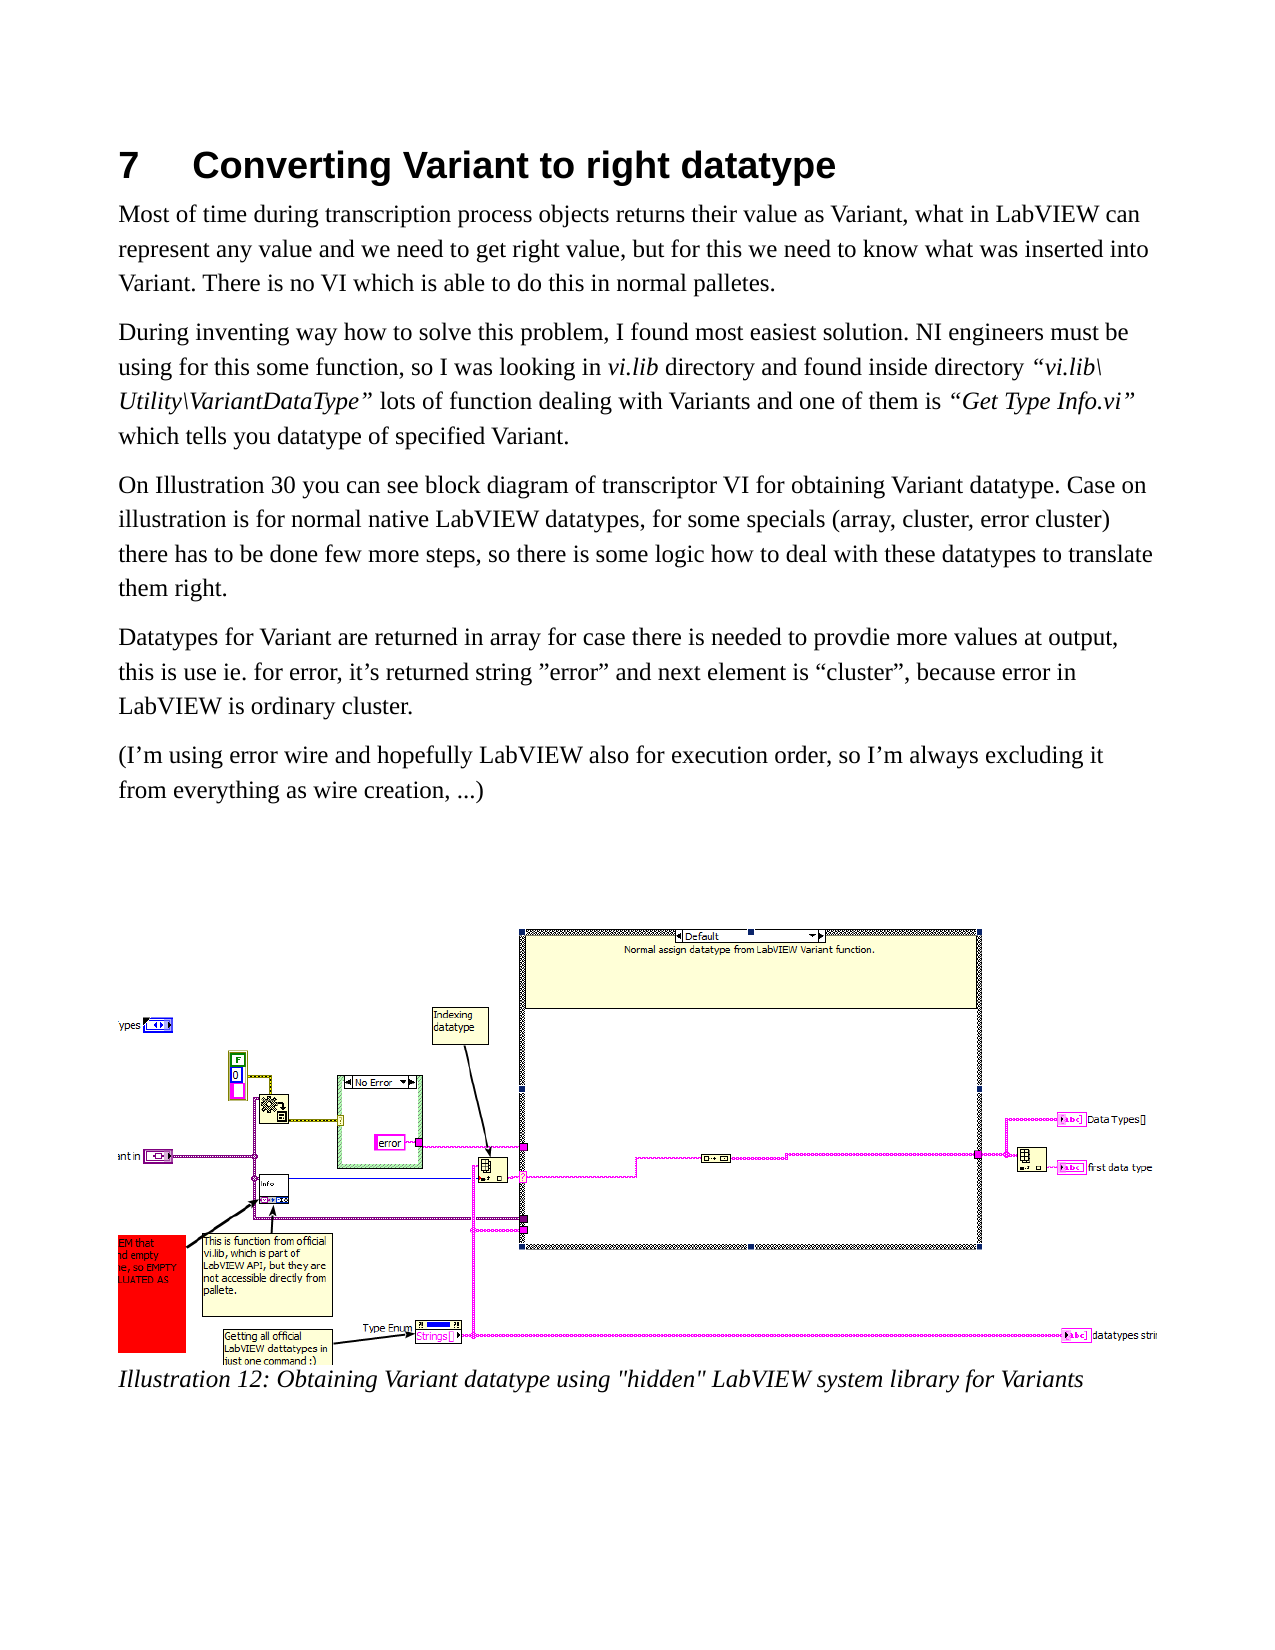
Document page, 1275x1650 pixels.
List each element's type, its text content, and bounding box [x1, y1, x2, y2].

subtitle Converting Variant to right datatype [118, 143, 1157, 187]
text (I’m using error wire and hopefully LabVIEW also for execution order, so I’m always excluding it from everything as wire creation, ...) [118, 740, 1157, 803]
text Illustration 12: Obtaining Variant datatype using "hidden" LabVIEW system library for Variants [118, 1365, 1157, 1393]
picture [118, 836, 1157, 1365]
text Datatypes for Variant are returned in array for case there is needed to provdie more values at output, this is use ie. for error, it’s returned string ”error” and next element is “cluster”, because error in LabVIEW is ordinary cluster. [118, 622, 1157, 720]
text During inventing way how to solve this problem, I found most easiest solution. NI engineers must be using for this some function, so I was looking in vi.lib directory and found inside directory “vi.lib\Utility\VariantDataType” lots of function dealing with Variants and one of them is “Get Type Info.vi” which tells you datatype of specified Variant. [118, 317, 1157, 449]
text Most of time during transcription process objects returns their value as Variant, what in LabVIEW can represent any value and we need to get right value, but for this we need to know what was inserted into Variant. There is no VI which is able to do this in normal palletes. [118, 199, 1157, 297]
text On Illustration 30 you can see block diagram of transcriptor VI for obtaining Variant datatype. Case on illustration is for normal native LabVIEW datatypes, for some specials (array, cluster, error cluster) there has to be done few more steps, so there is some logic how to deal with these datatypes to translate them right. [118, 470, 1157, 602]
